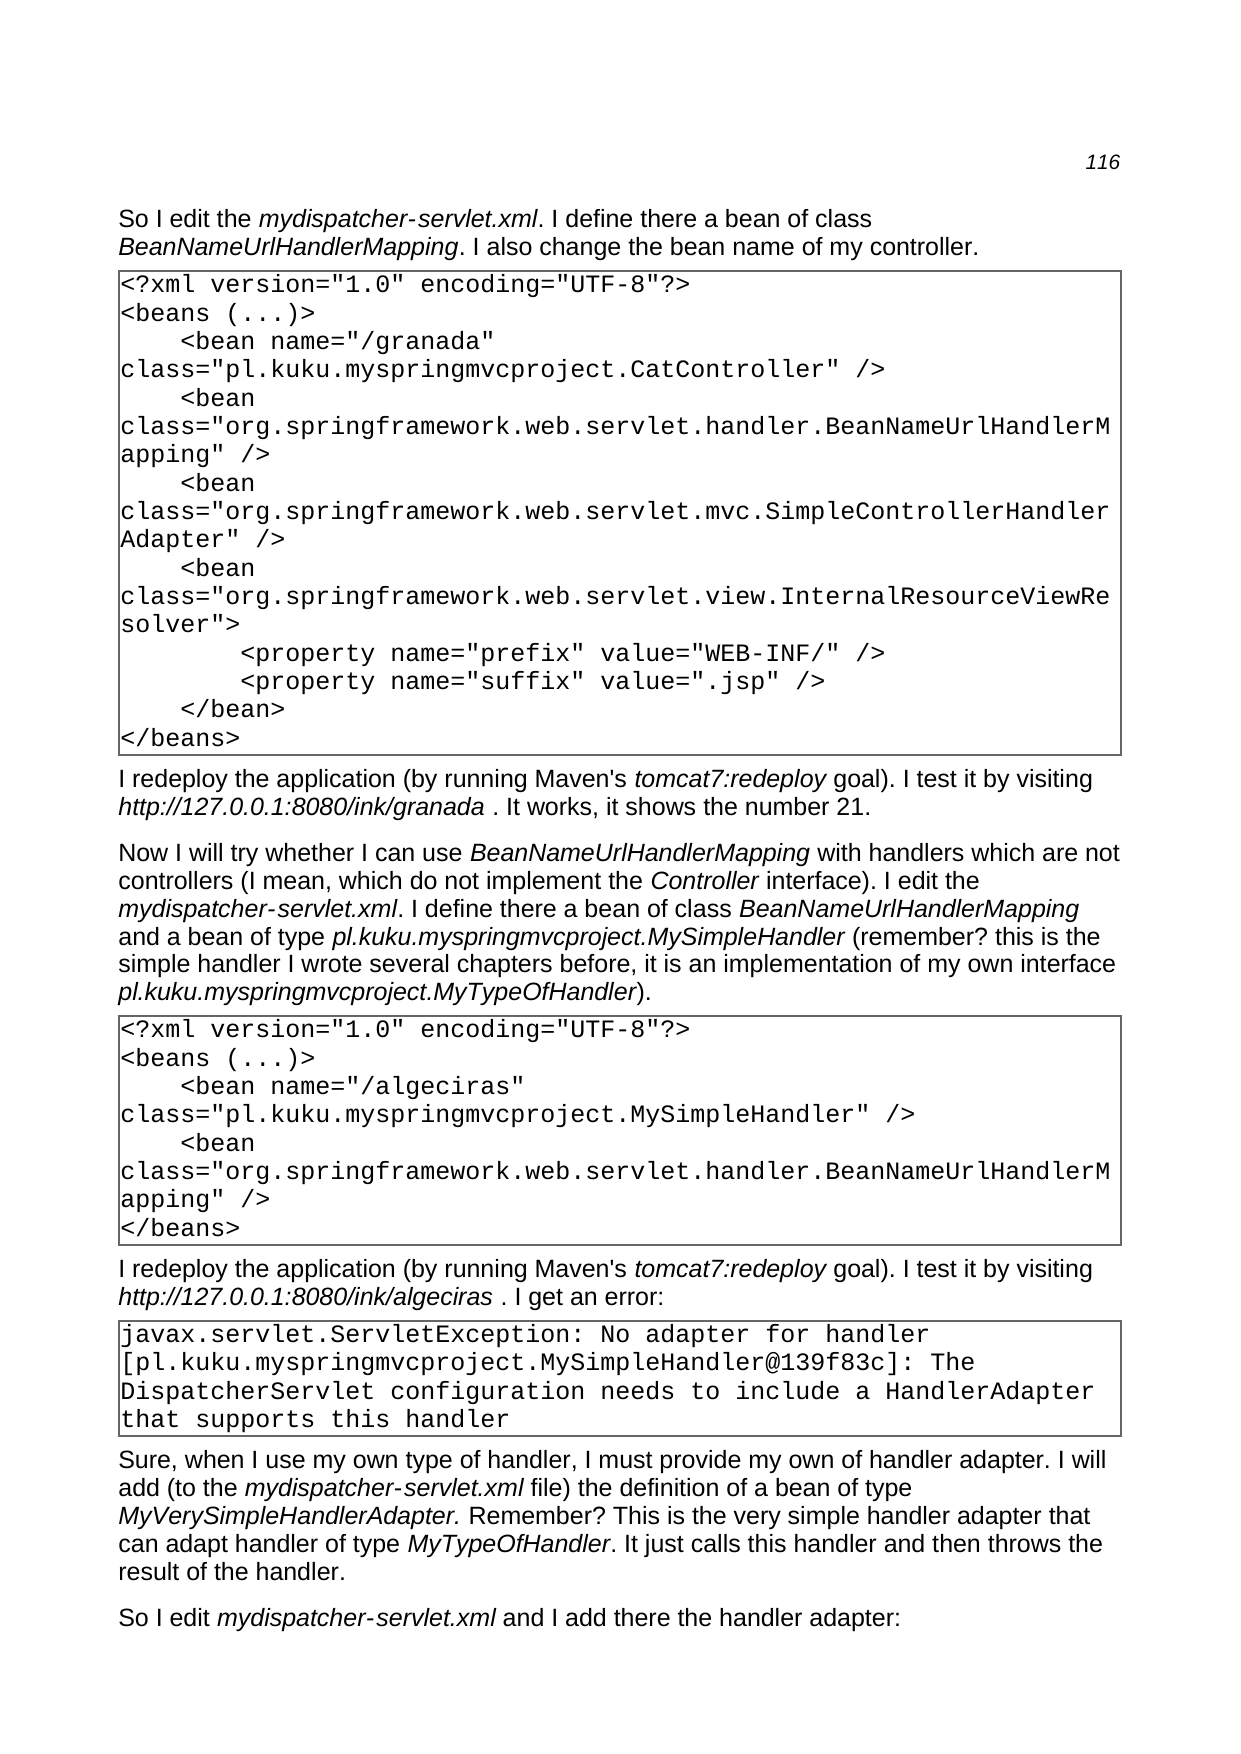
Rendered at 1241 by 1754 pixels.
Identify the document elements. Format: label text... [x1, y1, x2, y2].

text <bean name="/algeciras" class="pl.kuku.myspringmvcproject.MySimpleHandler" /> [120, 1072, 1120, 1128]
text </beans> [120, 723, 1120, 754]
text <?xml version="1.0" encoding="UTF-8"?> [120, 1017, 1120, 1043]
text I redeploy the application (by running Maven's tomcat7:redeploy goal). I test it by visiting http://127.0.0.1:8080/ink/algeciras . I get an error: [118, 1255, 1122, 1311]
text So I edit the mydispatcher‑servlet.xml. I define there a bean of class BeanNameUrlHandlerMapping. I also change the bean name of my controller. [118, 205, 1122, 261]
text <property name="suffix" value=".jsp" /> [120, 667, 1120, 695]
text <bean class="org.springframework.web.servlet.view.InternalResourceViewResolver"> [120, 553, 1120, 638]
text </bean> [120, 695, 1120, 723]
text <bean class="org.springframework.web.servlet.handler.BeanNameUrlHandlerMapping" /> [120, 1128, 1120, 1213]
text I redeploy the application (by running Maven's tomcat7:redeploy goal). I test it by visiting http://127.0.0.1:8080/ink/granada . It works, it shows the number 21. [118, 765, 1122, 821]
text Sure, when I use my own type of handler, I must provide my own of handler adapter. I will add (to the mydispatcher‑servlet.xml file) the definition of a bean of type MyVerySimpleHandlerAdapter. Remember? This is the very simple handler adapter that can adapt handler of type MyTypeOfHandler. It just calls this handler and then throws the result of the handler. [118, 1446, 1122, 1586]
text </beans> [120, 1213, 1120, 1244]
text So I edit mydispatcher‑servlet.xml and I add there the handler adapter: [118, 1603, 1122, 1631]
text <property name="prefix" value="WEB-INF/" /> [120, 638, 1120, 667]
text <beans (...)> [120, 298, 1120, 327]
text <bean name="/granada" class="pl.kuku.myspringmvcproject.CatController" /> [120, 327, 1120, 383]
text Now I will try whether I can use BeanNameUrlHandlerMapping with handlers which are not controllers (I mean, which do not implement the Controller interface). I edit the mydispatcher‑servlet.xml. I define there a bean of class BeanNameUrlHandlerMapping and a bean of type pl.kuku.myspringmvcproject.MySimpleHandler (remember? this is the simple handler I wrote several chapters before, it is an implementation of my own interface pl.kuku.myspringmvcproject.MyTypeOfHandler). [118, 838, 1122, 1006]
text <bean class="org.springframework.web.servlet.handler.BeanNameUrlHandlerMapping" /> [120, 383, 1120, 468]
text <beans (...)> [120, 1043, 1120, 1072]
text <?xml version="1.0" encoding="UTF-8"?> [120, 272, 1120, 298]
text javax.servlet.ServletException: No adapter for handler [pl.kuku.myspringmvcproject.MySimpleHandler@139f83c]: The DispatcherServlet configuration needs to include a HandlerAdapter that supports this handler [120, 1322, 1120, 1435]
text <bean class="org.springframework.web.servlet.mvc.SimpleControllerHandlerAdapter" /> [120, 468, 1120, 553]
